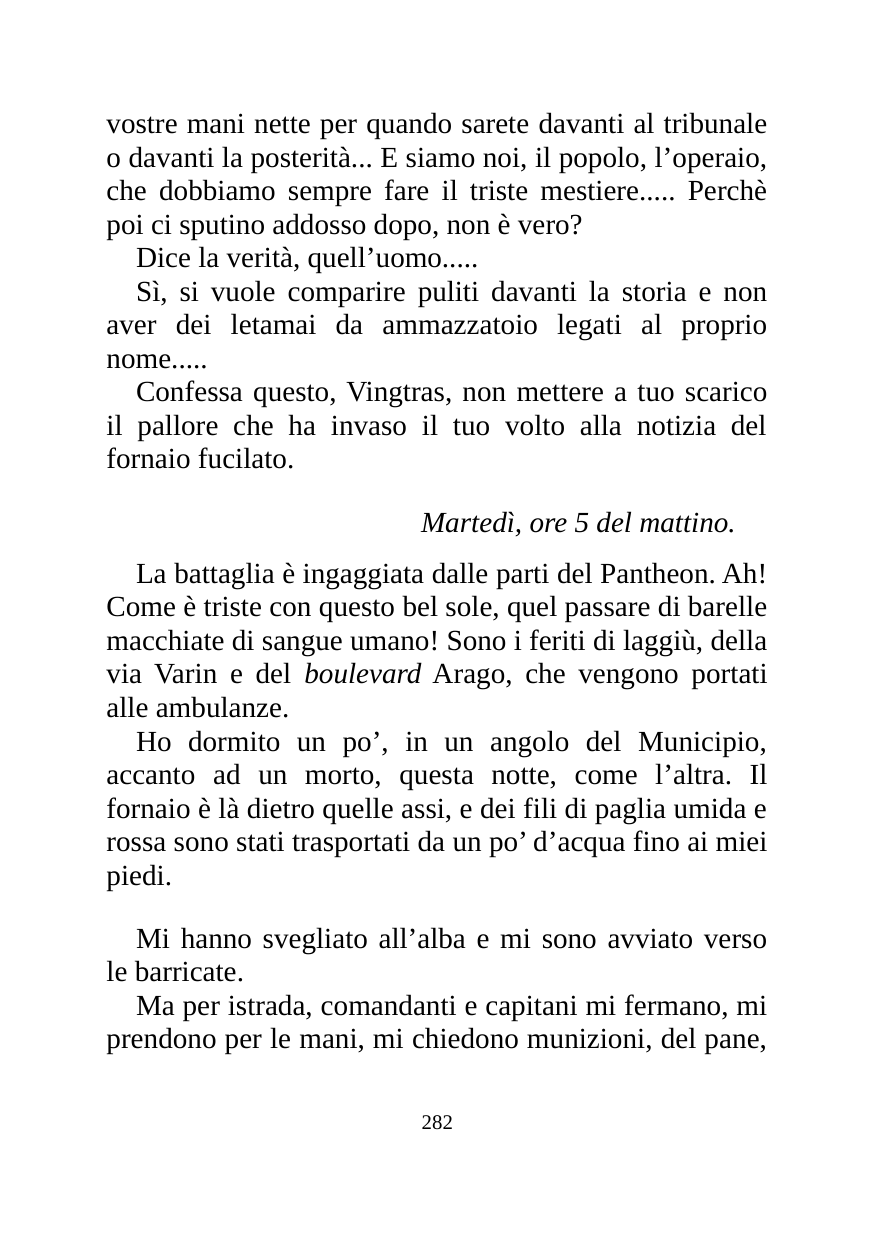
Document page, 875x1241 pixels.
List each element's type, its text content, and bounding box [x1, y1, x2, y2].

text Sì, si vuole comparire puliti davanti la storia e non aver dei letamai da ammazzatoio legati al proprio nome..... [106, 274, 768, 374]
text Confessa questo, Vingtras, non mettere a tuo scarico il pallore che ha invaso il tuo volto alla notizia del fornaio fucilato. [106, 374, 768, 475]
text Dice la verità, quell’uomo..... [106, 240, 768, 274]
text La battaglia è ingaggiata dalle parti del Pantheon. Ah! Come è triste con questo bel sole, quel passare di barelle macchiate di sangue umano! Sono i feriti di laggiù, della via Varin e del boulevard Arago, che vengono portati alle ambulanze. [106, 556, 768, 724]
text Ma per istrada, comandanti e capitani mi fermano, mi prendono per le mani, mi chiedono munizioni, del pane, [106, 988, 768, 1055]
text Mi hanno svegliato all’alba e mi sono avviato verso le barricate. [106, 921, 768, 988]
text Martedì, ore 5 del mattino. [106, 505, 738, 538]
text vostre mani nette per quando sarete davanti al tribunale o davanti la posterità... E siamo noi, il popolo, l’operaio, che dobbiamo sempre fare il triste mestiere..... Perchè poi ci sputino addosso dopo, non è vero? [106, 106, 768, 240]
text Ho dormito un po’, in un angolo del Municipio, accanto ad un morto, questa notte, come l’altra. Il fornaio è là dietro quelle assi, e dei fili di paglia umida e rossa sono stati trasportati da un po’ d’acqua fino ai miei piedi. [106, 724, 768, 891]
